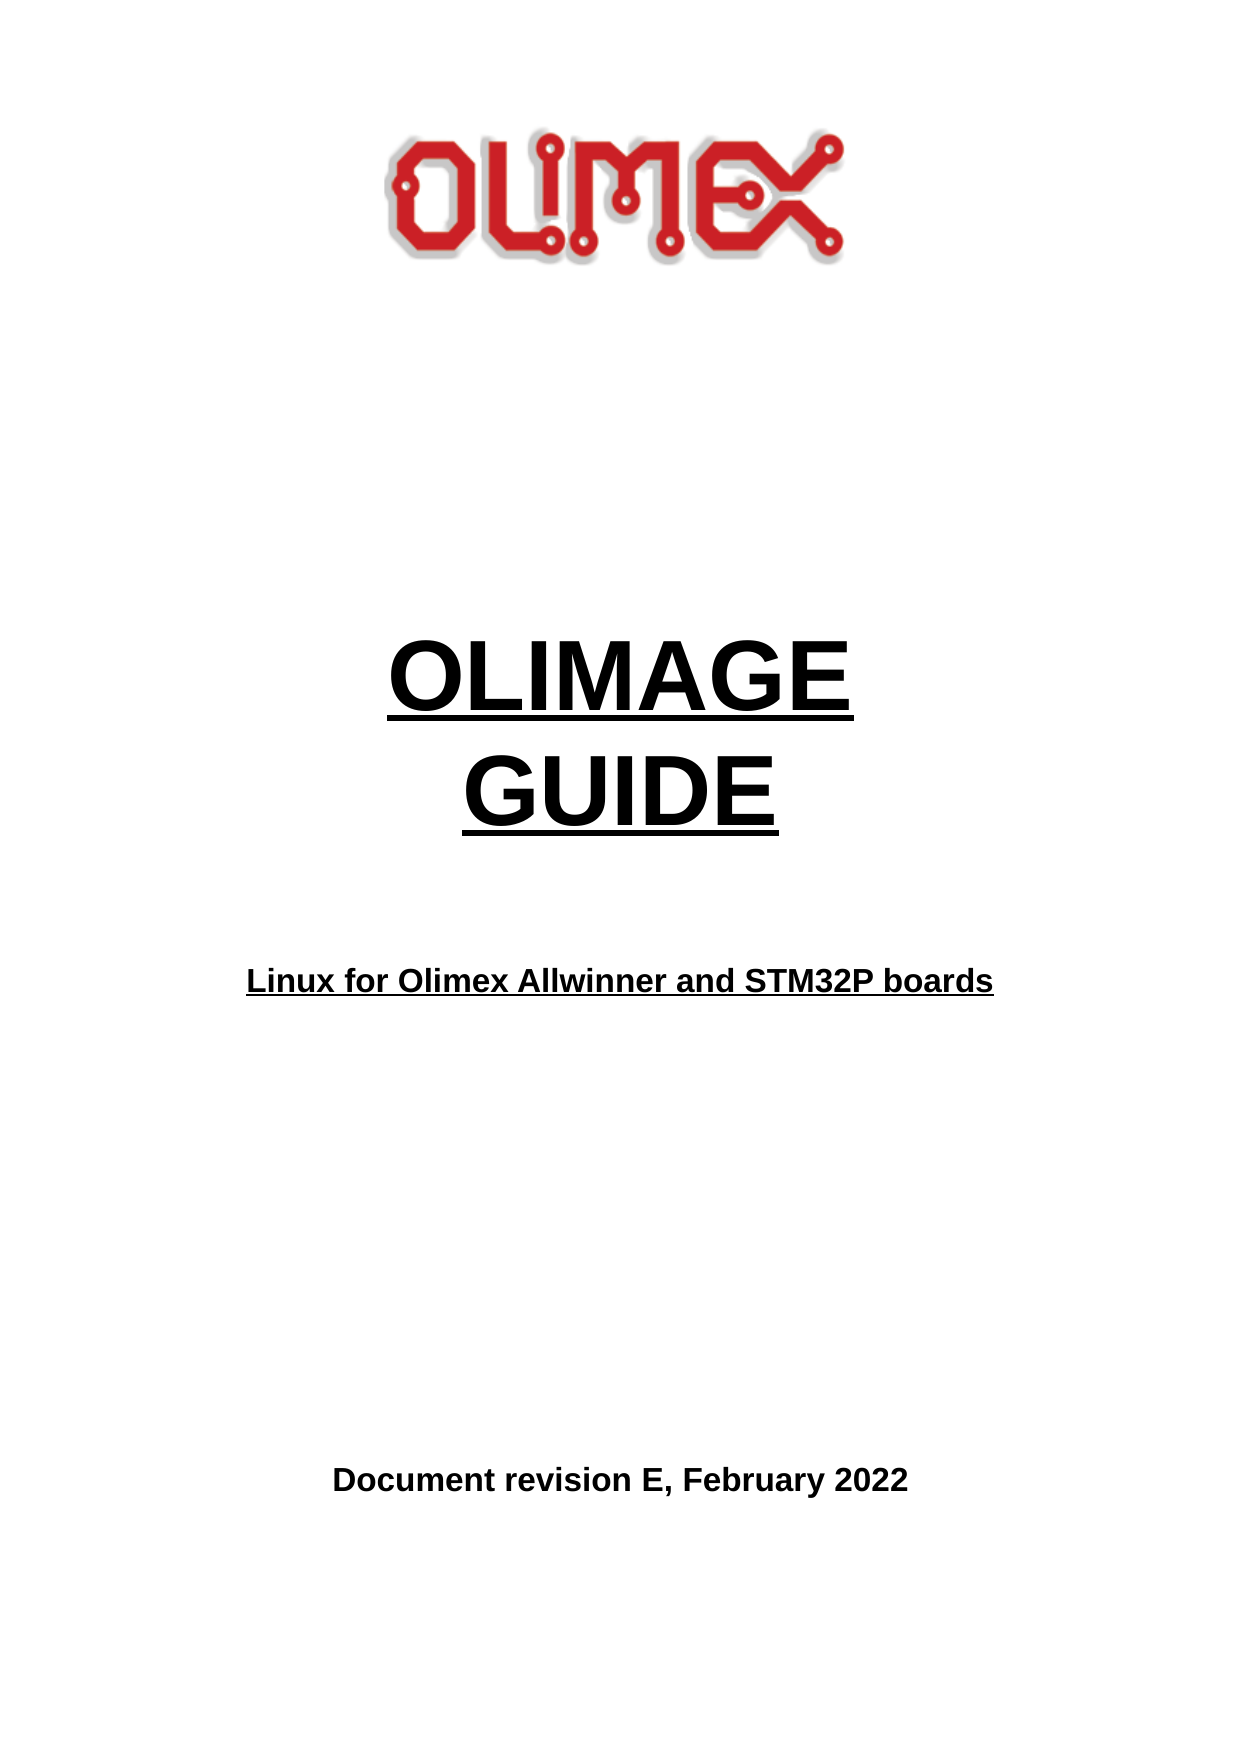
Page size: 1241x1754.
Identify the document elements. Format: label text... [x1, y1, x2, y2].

text OLIMAGE [118, 616, 1122, 731]
text Document revision E, February 2022 [118, 1459, 1122, 1498]
picture [338, 118, 902, 272]
text GUIDE [118, 731, 1122, 846]
text Linux for Olimex Allwinner and STM32P boards [118, 961, 1122, 999]
